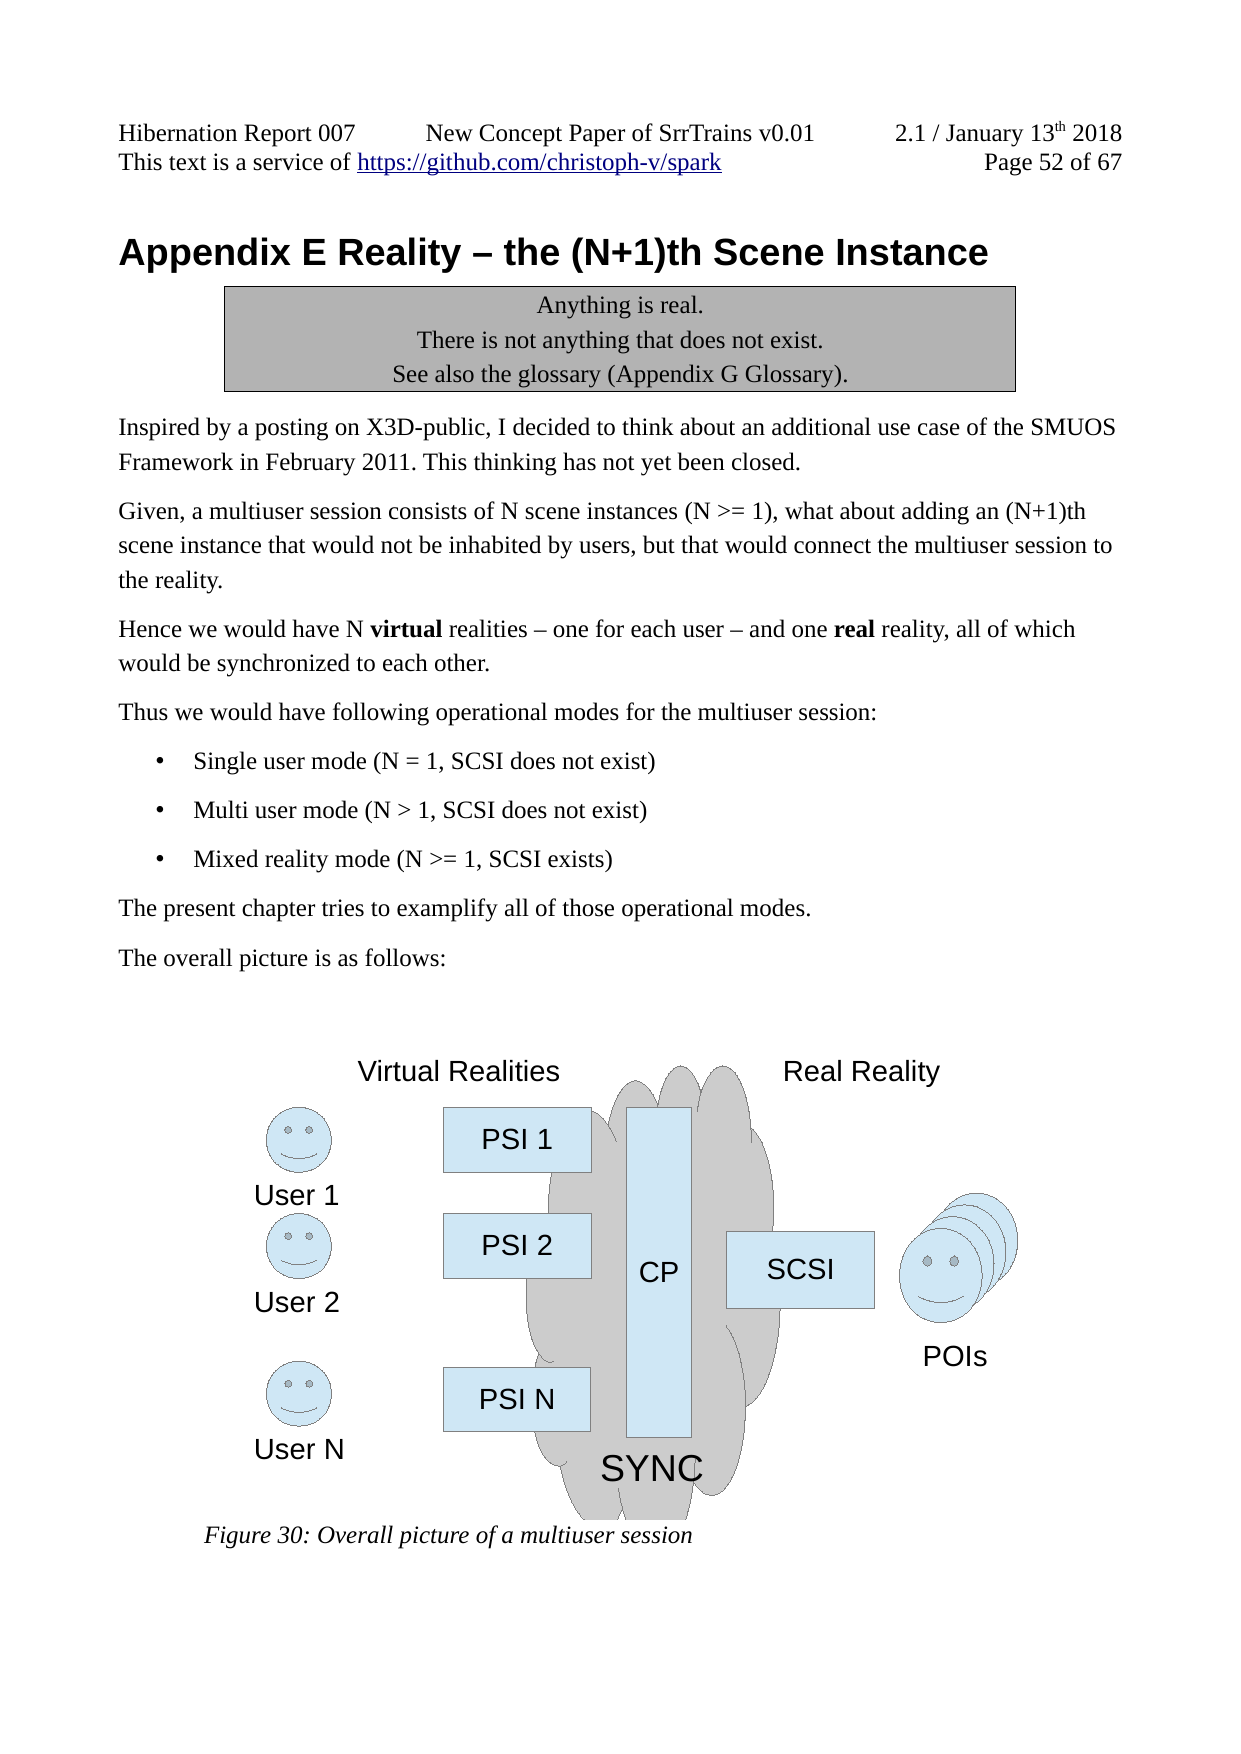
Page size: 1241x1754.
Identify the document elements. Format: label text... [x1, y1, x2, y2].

list Mixed reality mode (N >= 1, SCSI exists) [156, 844, 1122, 873]
text Thus we would have following operational modes for the multiuser session: [118, 697, 1122, 726]
text Figure 30: Overall picture of a multiuser session [204, 1054, 1037, 1549]
list Single user mode (N = 1, SCSI does not exist) [156, 746, 1122, 775]
text Inspired by a posting on X3D-public, I decided to think about an additional use case of the SMUOS Framework in February 2011. This thinking has not yet been closed. [118, 412, 1122, 475]
text Hence we would have N virtual realities – one for each user – and one real reality, all of which would be synchronized to each other. [118, 614, 1122, 677]
text The present chapter tries to examplify all of those operational modes. [118, 893, 1122, 922]
text Given, a multiuser session consists of N scene instances (N >= 1), what about adding an (N+1)th scene instance that would not be inhabited by users, but that would connect the multiuser session to the reality. [118, 496, 1122, 593]
subtitle Appendix E Reality – the (N+1)th Scene Instance [118, 230, 1122, 274]
text Anything is real. There is not anything that does not exist. See also the glossary (Appendix G Glossary). [225, 287, 1015, 391]
text The overall picture is as follows: [118, 943, 1122, 971]
list Multi user mode (N > 1, SCSI does not exist) [156, 795, 1122, 824]
